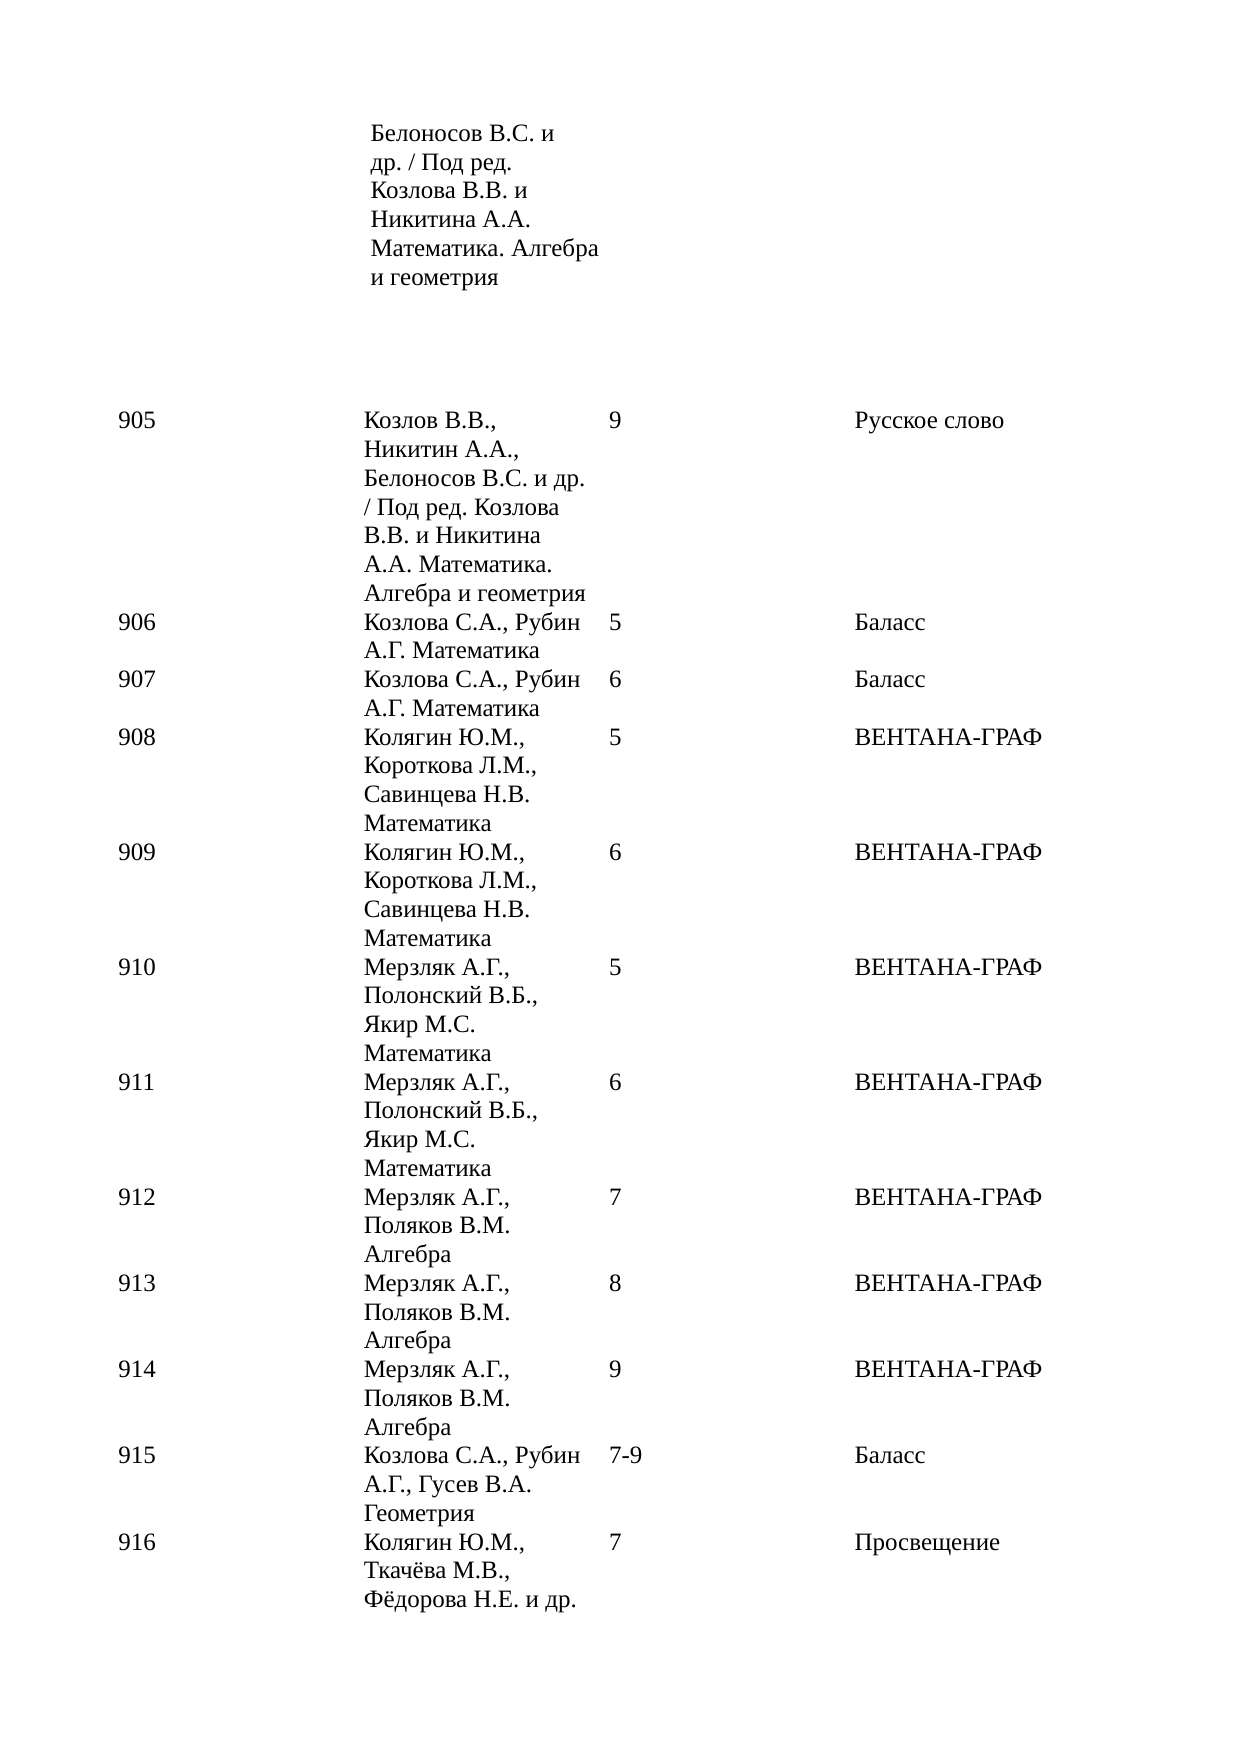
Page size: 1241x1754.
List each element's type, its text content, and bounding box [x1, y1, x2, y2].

table_header 9 [598, 406, 843, 607]
table_cell 914 [107, 1354, 352, 1441]
table_cell Колягин Ю.М., Короткова Л.М., Савинцева Н.В. Математика [352, 722, 598, 837]
table_cell Баласс [843, 1441, 1088, 1527]
table_cell ВЕНТАНА-ГРАФ [843, 1268, 1088, 1354]
table_header 905 [107, 406, 352, 607]
table_header Козлов В.В., Никитин А.А., Белоносов В.С. и др. / Под ред. Козлова В.В. и Никитина А.А. Математика. Алгебра и геометрия [352, 406, 598, 607]
table_cell ВЕНТАНА-ГРАФ [843, 1182, 1088, 1268]
table_cell Мерзляк А.Г., Поляков В.М. Алгебра [352, 1268, 598, 1354]
table_cell 8 [598, 1268, 843, 1354]
table_cell ВЕНТАНА-ГРАФ [843, 837, 1088, 952]
table_header Русское слово [843, 406, 1088, 607]
table_cell 6 [598, 1067, 843, 1182]
table_cell 9 [598, 1354, 843, 1441]
table_cell 909 [107, 837, 352, 952]
table_cell 913 [107, 1268, 352, 1354]
table_cell Козлова С.А., Рубин А.Г. Математика [352, 664, 598, 722]
table_cell [864, 118, 1116, 291]
table_cell Колягин Ю.М., Короткова Л.М., Савинцева Н.В. Математика [352, 837, 598, 952]
table_cell Козлова С.А., Рубин А.Г. Математика [352, 607, 598, 664]
table_cell Баласс [843, 607, 1088, 664]
table_cell 916 [107, 1527, 352, 1613]
table_cell 911 [107, 1067, 352, 1182]
table_cell 7-9 [598, 1441, 843, 1527]
table_cell 5 [598, 952, 843, 1067]
table_cell Мерзляк А.Г., Полонский В.Б., Якир М.С. Математика [352, 1067, 598, 1182]
table_cell 910 [107, 952, 352, 1067]
table_cell 7 [598, 1527, 843, 1613]
table_cell 5 [598, 607, 843, 664]
table_cell 915 [107, 1441, 352, 1527]
table_cell [107, 118, 359, 291]
table_cell Козлова С.А., Рубин А.Г., Гусев В.А. Геометрия [352, 1441, 598, 1527]
table_cell 907 [107, 664, 352, 722]
table_cell ВЕНТАНА-ГРАФ [843, 952, 1088, 1067]
table_cell 5 [598, 722, 843, 837]
table_cell 908 [107, 722, 352, 837]
table_cell 6 [598, 664, 843, 722]
table_cell 912 [107, 1182, 352, 1268]
table_cell Мерзляк А.Г., Поляков В.М. Алгебра [352, 1182, 598, 1268]
table_cell ВЕНТАНА-ГРАФ [843, 722, 1088, 837]
table_cell 7 [598, 1182, 843, 1268]
table_cell 906 [107, 607, 352, 664]
table_cell Мерзляк А.Г., Полонский В.Б., Якир М.С. Математика [352, 952, 598, 1067]
table_cell Просвещение [843, 1527, 1088, 1613]
table_cell Мерзляк А.Г., Поляков В.М. Алгебра [352, 1354, 598, 1441]
table_cell [611, 118, 864, 291]
table_cell ВЕНТАНА-ГРАФ [843, 1067, 1088, 1182]
table_cell 6 [598, 837, 843, 952]
table_cell Белоносов В.С. и др. / Под ред. Козлова В.В. и Никитина А.А. Математика. Алгебра и геометрия [359, 118, 611, 291]
table_cell Колягин Ю.М., Ткачёва М.В., Фёдорова Н.Е. и др. [352, 1527, 598, 1613]
table_cell ВЕНТАНА-ГРАФ [843, 1354, 1088, 1441]
table_cell Баласс [843, 664, 1088, 722]
